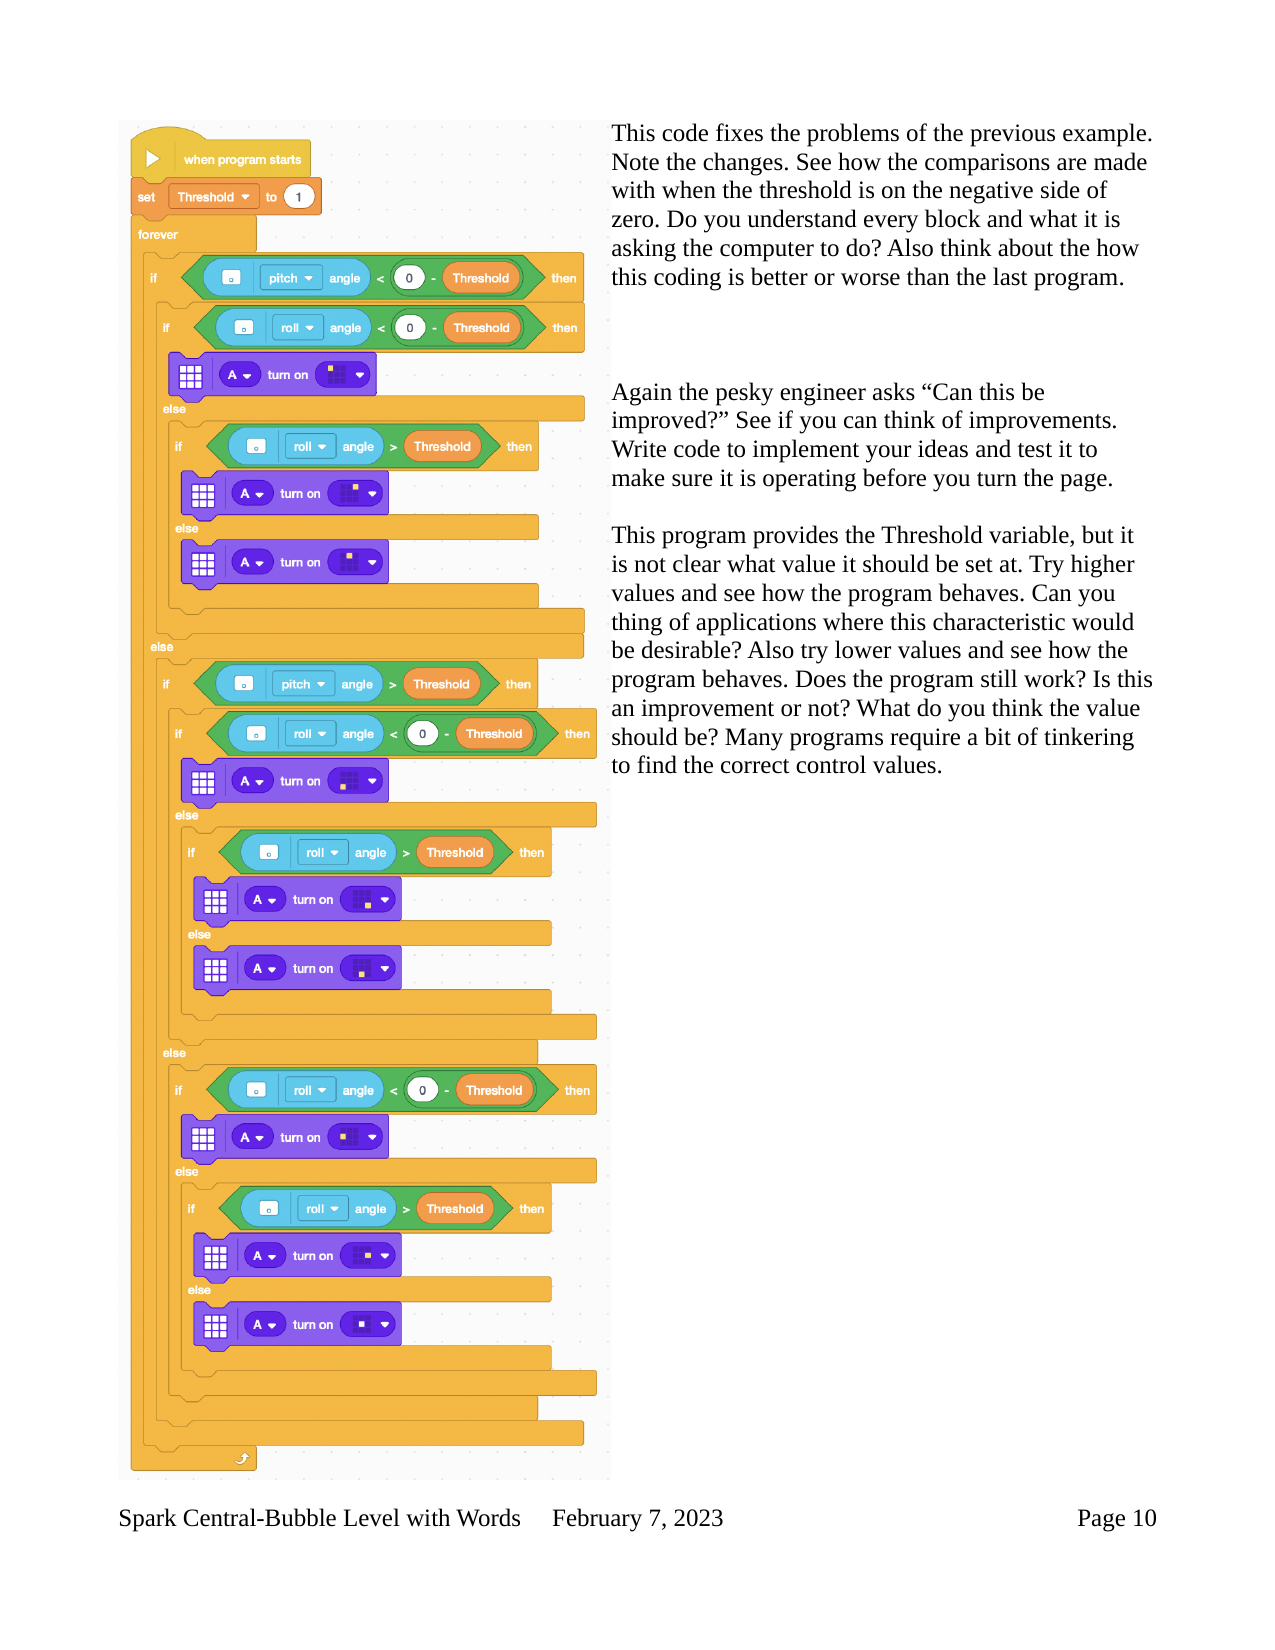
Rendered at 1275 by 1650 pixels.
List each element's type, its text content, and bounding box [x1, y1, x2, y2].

text This program provides the Threshold variable, but it is not clear what value it should be set at. Try higher values and see how the program behaves. Can you thing of applications where this characteristic would be desirable? Also try lower values and see how the program behaves. Does the program still work? Is this an improvement or not? What do you think the value should be? Many programs require a bit of tinkering to find the correct control values. [612, 521, 1157, 779]
text This code fixes the problems of the previous example. Note the changes. See how the comparisons are made with when the threshold is on the negative side of zero. Do you understand every block and what it is asking the computer to do? Also think about the how this coding is better or worse than the last program. [118, 118, 1157, 291]
text Again the pesky engineer asks “Can this be improved?” See if you can think of improvements. Write code to implement your ideas and test it to make sure it is operating before you turn the page. [612, 377, 1157, 492]
picture [118, 120, 612, 1480]
